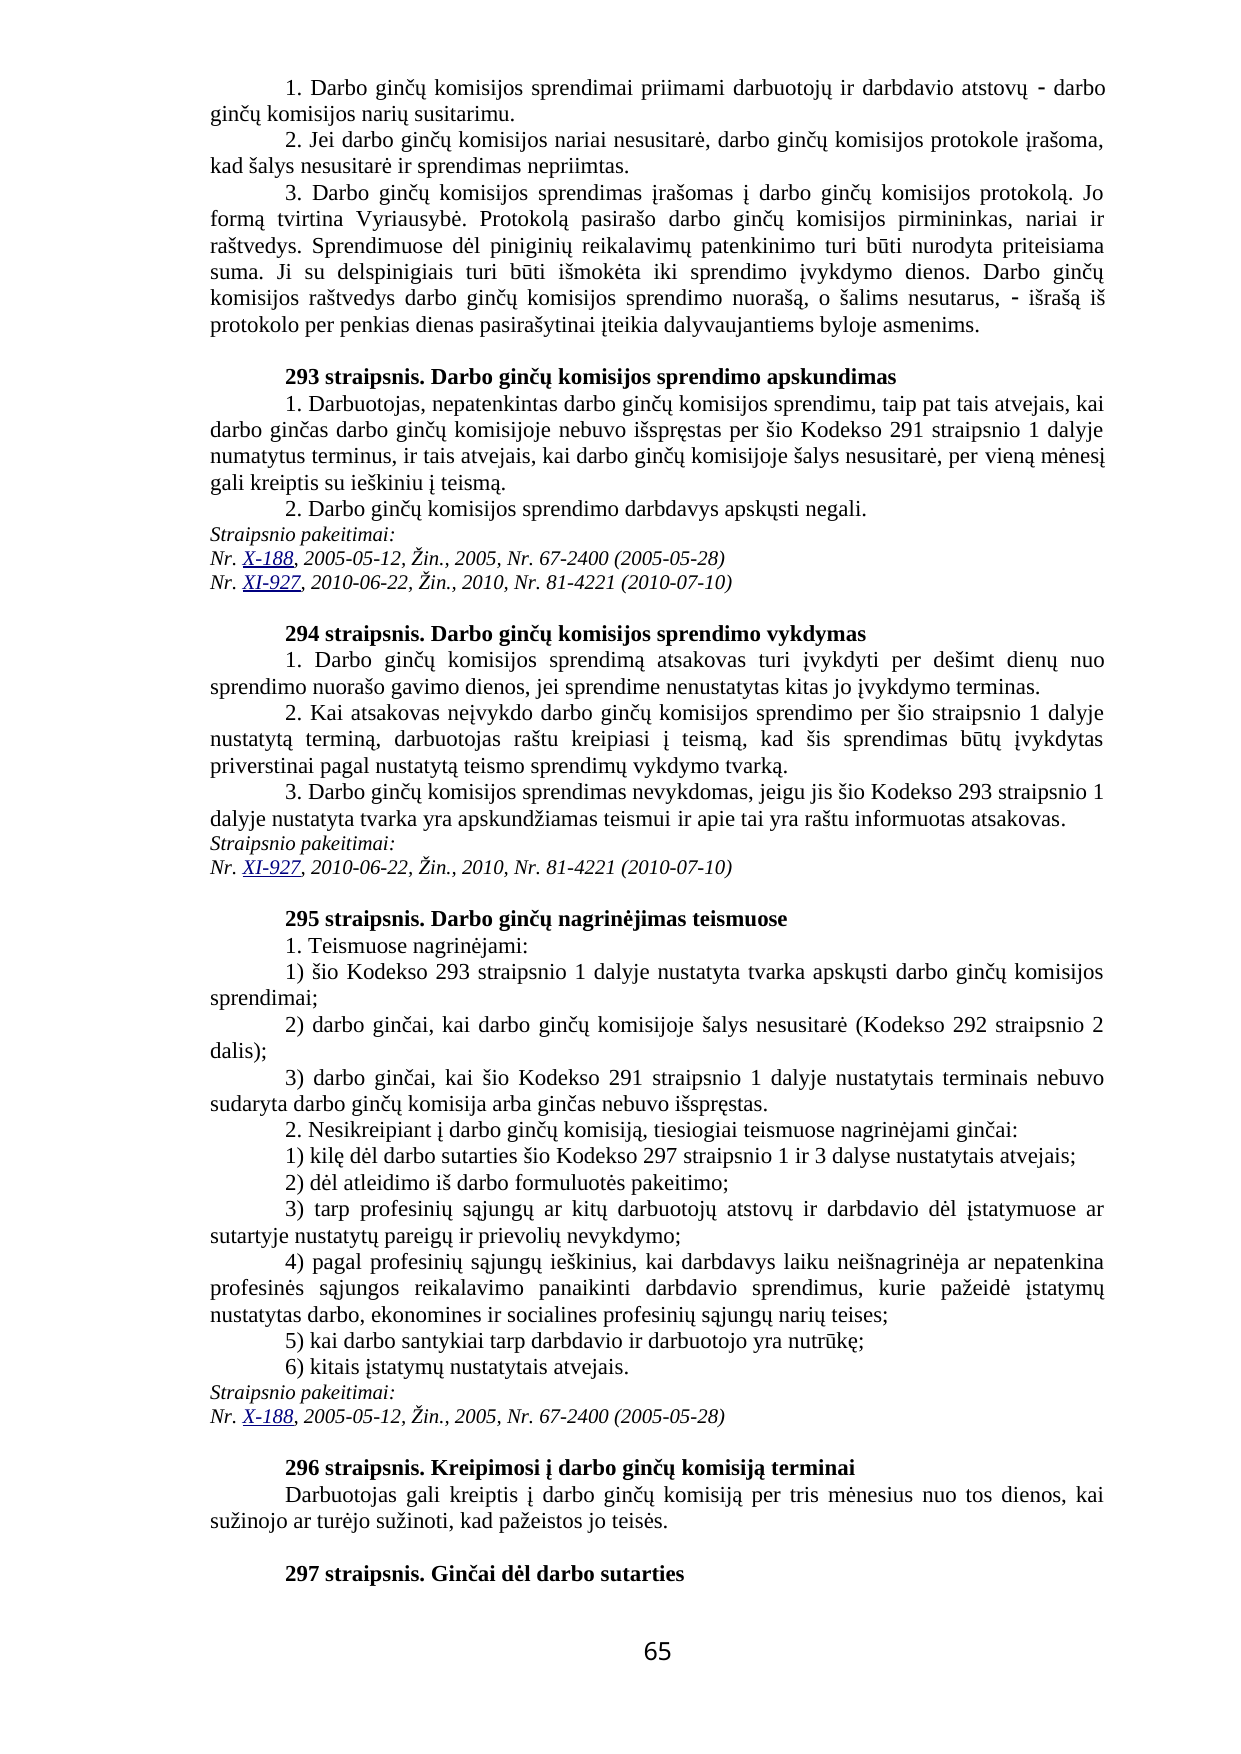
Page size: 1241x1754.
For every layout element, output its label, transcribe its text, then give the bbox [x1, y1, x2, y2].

text 2) darbo ginčai, kai darbo ginčų komisijoje šalys nesusitarė (Kodekso 292 straipsnio 2 dalis); [210, 1011, 1106, 1063]
text 1) kilę dėl darbo sutarties šio Kodekso 297 straipsnio 1 ir 3 dalyse nustatytais atvejais; [210, 1143, 1106, 1169]
text 1. Darbuotojas, nepatenkintas darbo ginčų komisijos sprendimu, taip pat tais atvejais, kai darbo ginčas darbo ginčų komisijoje nebuvo išspręstas per šio Kodekso 291 straipsnio 1 dalyje numatytus terminus, ir tais atvejais, kai darbo ginčų komisijoje šalys nesusitarė, per vieną mėnesį gali kreiptis su ieškiniu į teismą. [210, 390, 1106, 495]
text 2. Kai atsakovas neįvykdo darbo ginčų komisijos sprendimo per šio straipsnio 1 dalyje nustatytą terminą, darbuotojas raštu kreipiasi į teismą, kad šis sprendimas būtų įvykdytas priverstinai pagal nustatytą teismo sprendimų vykdymo tvarką. [210, 699, 1106, 778]
text Nr. XI-927, 2010-06-22, Žin., 2010, Nr. 81-4221 (2010-07-10) [210, 570, 1106, 594]
text 3. Darbo ginčų komisijos sprendimas nevykdomas, jeigu jis šio Kodekso 293 straipsnio 1 dalyje nustatyta tvarka yra apskundžiamas teismui ir apie tai yra raštu informuotas atsakovas. [210, 778, 1106, 831]
text 293 straipsnis. Darbo ginčų komisijos sprendimo apskundimas [210, 363, 1106, 390]
text Nr. XI-927, 2010-06-22, Žin., 2010, Nr. 81-4221 (2010-07-10) [210, 855, 1106, 879]
text 2. Jei darbo ginčų komisijos nariai nesusitarė, darbo ginčų komisijos protokole įrašoma, kad šalys nesusitarė ir sprendimas nepriimtas. [210, 126, 1106, 179]
text 2. Darbo ginčų komisijos sprendimo darbdavys apskųsti negali. [210, 495, 1106, 522]
text 297 straipsnis. Ginčai dėl darbo sutarties [210, 1560, 1106, 1586]
text 1. Darbo ginčų komisijos sprendimą atsakovas turi įvykdyti per dešimt dienų nuo sprendimo nuorašo gavimo dienos, jei sprendime nenustatytas kitas jo įvykdymo terminas. [210, 646, 1106, 699]
text Nr. X-188, 2005-05-12, Žin., 2005, Nr. 67-2400 (2005-05-28) [210, 546, 1106, 570]
text 4) pagal profesinių sąjungų ieškinius, kai darbdavys laiku neišnagrinėja ar nepatenkina profesinės sąjungos reikalavimo panaikinti darbdavio sprendimus, kurie pažeidė įstatymų nustatytas darbo, ekonomines ir socialines profesinių sąjungų narių teises; [210, 1248, 1106, 1327]
text 2) dėl atleidimo iš darbo formuluotės pakeitimo; [210, 1169, 1106, 1195]
text 1. Darbo ginčų komisijos sprendimai priimami darbuotojų ir darbdavio atstovų  darbo ginčų komisijos narių susitarimu. [210, 73, 1106, 126]
text Straipsnio pakeitimai: [210, 522, 1106, 546]
text 1. Teismuose nagrinėjami: [210, 932, 1106, 958]
text Nr. X-188, 2005-05-12, Žin., 2005, Nr. 67-2400 (2005-05-28) [210, 1404, 1106, 1428]
text 3) darbo ginčai, kai šio Kodekso 291 straipsnio 1 dalyje nustatytais terminais nebuvo sudaryta darbo ginčų komisija arba ginčas nebuvo išspręstas. [210, 1063, 1106, 1116]
text 6) kitais įstatymų nustatytais atvejais. [210, 1353, 1106, 1380]
text 1) šio Kodekso 293 straipsnio 1 dalyje nustatyta tvarka apskųsti darbo ginčų komisijos sprendimai; [210, 958, 1106, 1011]
text 2. Nesikreipiant į darbo ginčų komisiją, tiesiogiai teismuose nagrinėjami ginčai: [210, 1116, 1106, 1143]
text 3) tarp profesinių sąjungų ar kitų darbuotojų atstovų ir darbdavio dėl įstatymuose ar sutartyje nustatytų pareigų ir prievolių nevykdymo; [210, 1195, 1106, 1248]
text 295 straipsnis. Darbo ginčų nagrinėjimas teismuose [210, 905, 1106, 932]
text Straipsnio pakeitimai: [210, 1380, 1106, 1404]
text Straipsnio pakeitimai: [210, 831, 1106, 855]
text 5) kai darbo santykiai tarp darbdavio ir darbuotojo yra nutrūkę; [210, 1327, 1106, 1353]
text Darbuotojas gali kreiptis į darbo ginčų komisiją per tris mėnesius nuo tos dienos, kai sužinojo ar turėjo sužinoti, kad pažeistos jo teisės. [210, 1481, 1106, 1533]
text 294 straipsnis. Darbo ginčų komisijos sprendimo vykdymas [210, 620, 1106, 646]
text 3. Darbo ginčų komisijos sprendimas įrašomas į darbo ginčų komisijos protokolą. Jo formą tvirtina Vyriausybė. Protokolą pasirašo darbo ginčų komisijos pirmininkas, nariai ir raštvedys. Sprendimuose dėl piniginių reikalavimų patenkinimo turi būti nurodyta priteisiama suma. Ji su delspinigiais turi būti išmokėta iki sprendimo įvykdymo dienos. Darbo ginčų komisijos raštvedys darbo ginčų komisijos sprendimo nuorašą, o šalims nesutarus,  išrašą iš protokolo per penkias dienas pasirašytinai įteikia dalyvaujantiems byloje asmenims. [210, 179, 1106, 337]
text 296 straipsnis. Kreipimosi į darbo ginčų komisiją terminai [210, 1454, 1106, 1481]
